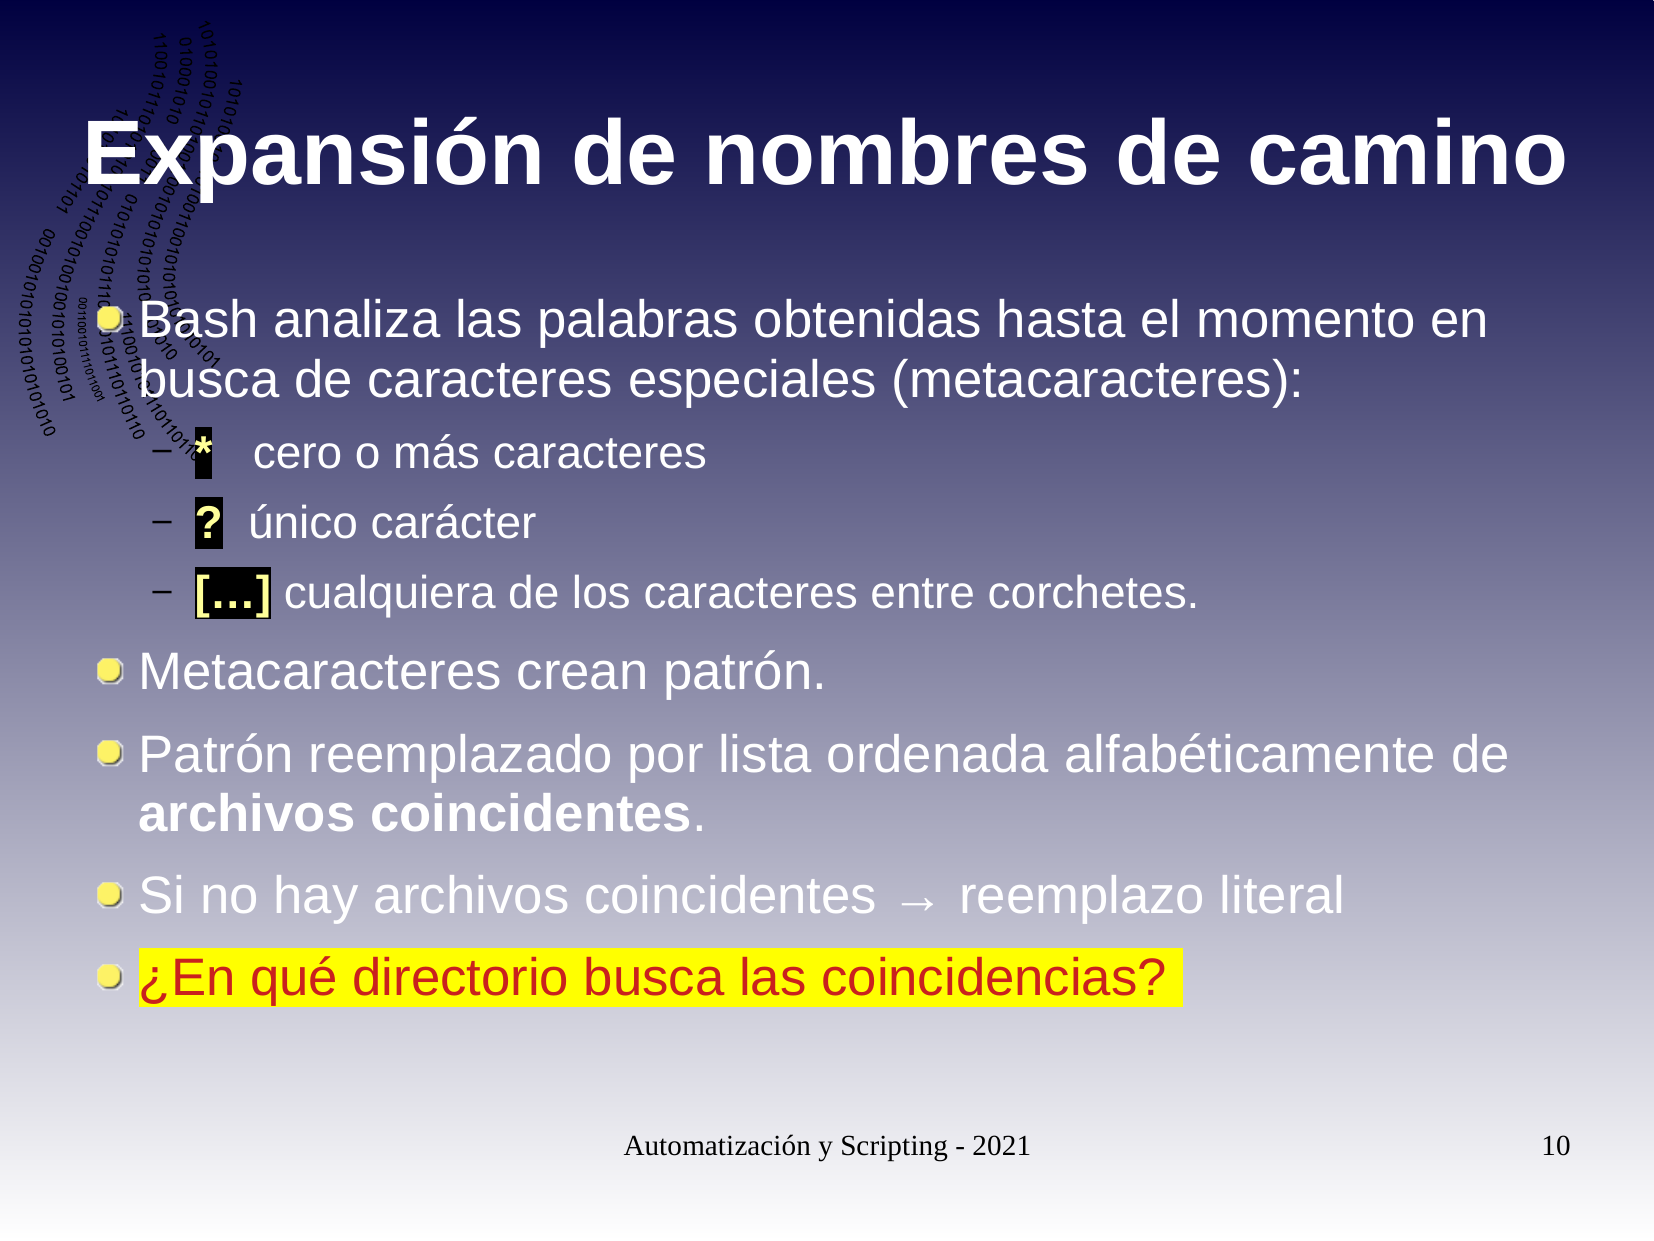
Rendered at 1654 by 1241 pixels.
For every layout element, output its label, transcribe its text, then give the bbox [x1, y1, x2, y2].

list Bash analiza las palabras obtenidas hasta el momento en busca de caracteres especiales (metacaracteres): * cero o más caracteres ? único carácter […] cualquiera de los caracteres entre corchetes. Metacaracteres crean patrón. Patrón reemplazado por lista ordenada alfabéticamente de archivos coincidentes. Si no hay archivos coincidentes → reemplazo literal ¿En qué directorio busca las coincidencias? [82, 290, 1571, 1010]
title Expansión de nombres de camino [82, 49, 1571, 257]
picture [18, 20, 243, 461]
